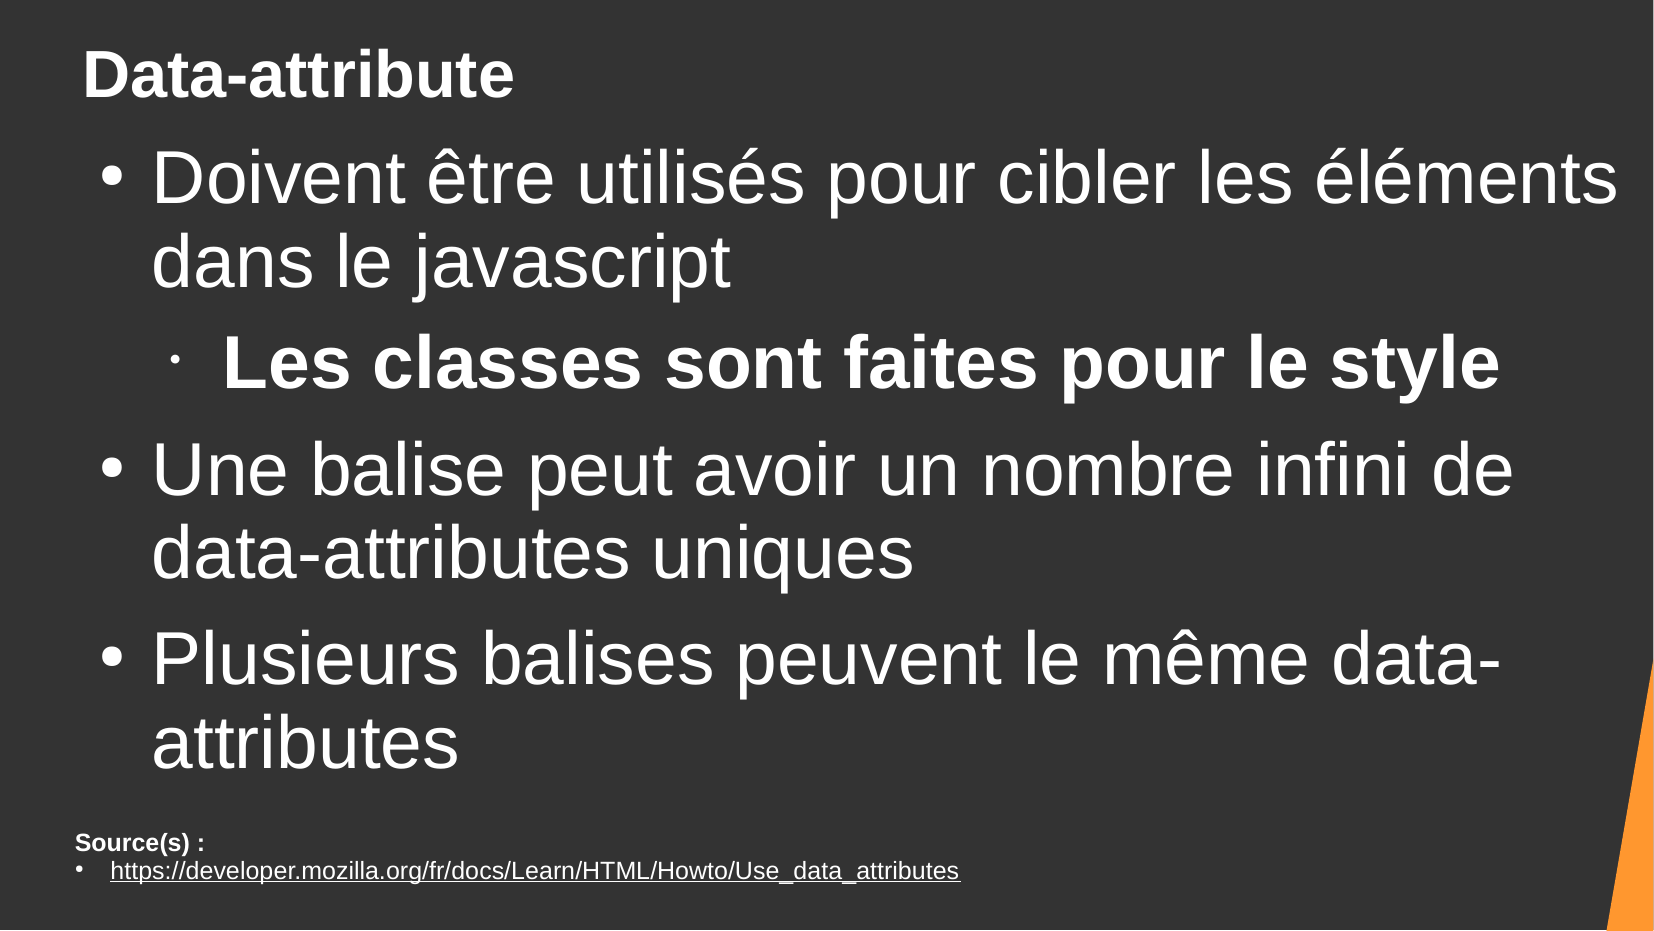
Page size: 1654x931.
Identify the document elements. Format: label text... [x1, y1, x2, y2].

text_box Source(s) : https://developer.mozilla.org/fr/docs/Learn/HTML/Howto/Use_data_attributes [60, 820, 1583, 920]
title Data-attribute [82, 37, 1571, 114]
text_box [1606, 655, 1654, 931]
list Doivent être utilisés pour cibler les éléments dans le javascript Les classes sont faites pour le style Une balise peut avoir un nombre infini de data-attributes uniques Plusieurs balises peuvent le même data-attributes [80, 135, 1620, 792]
